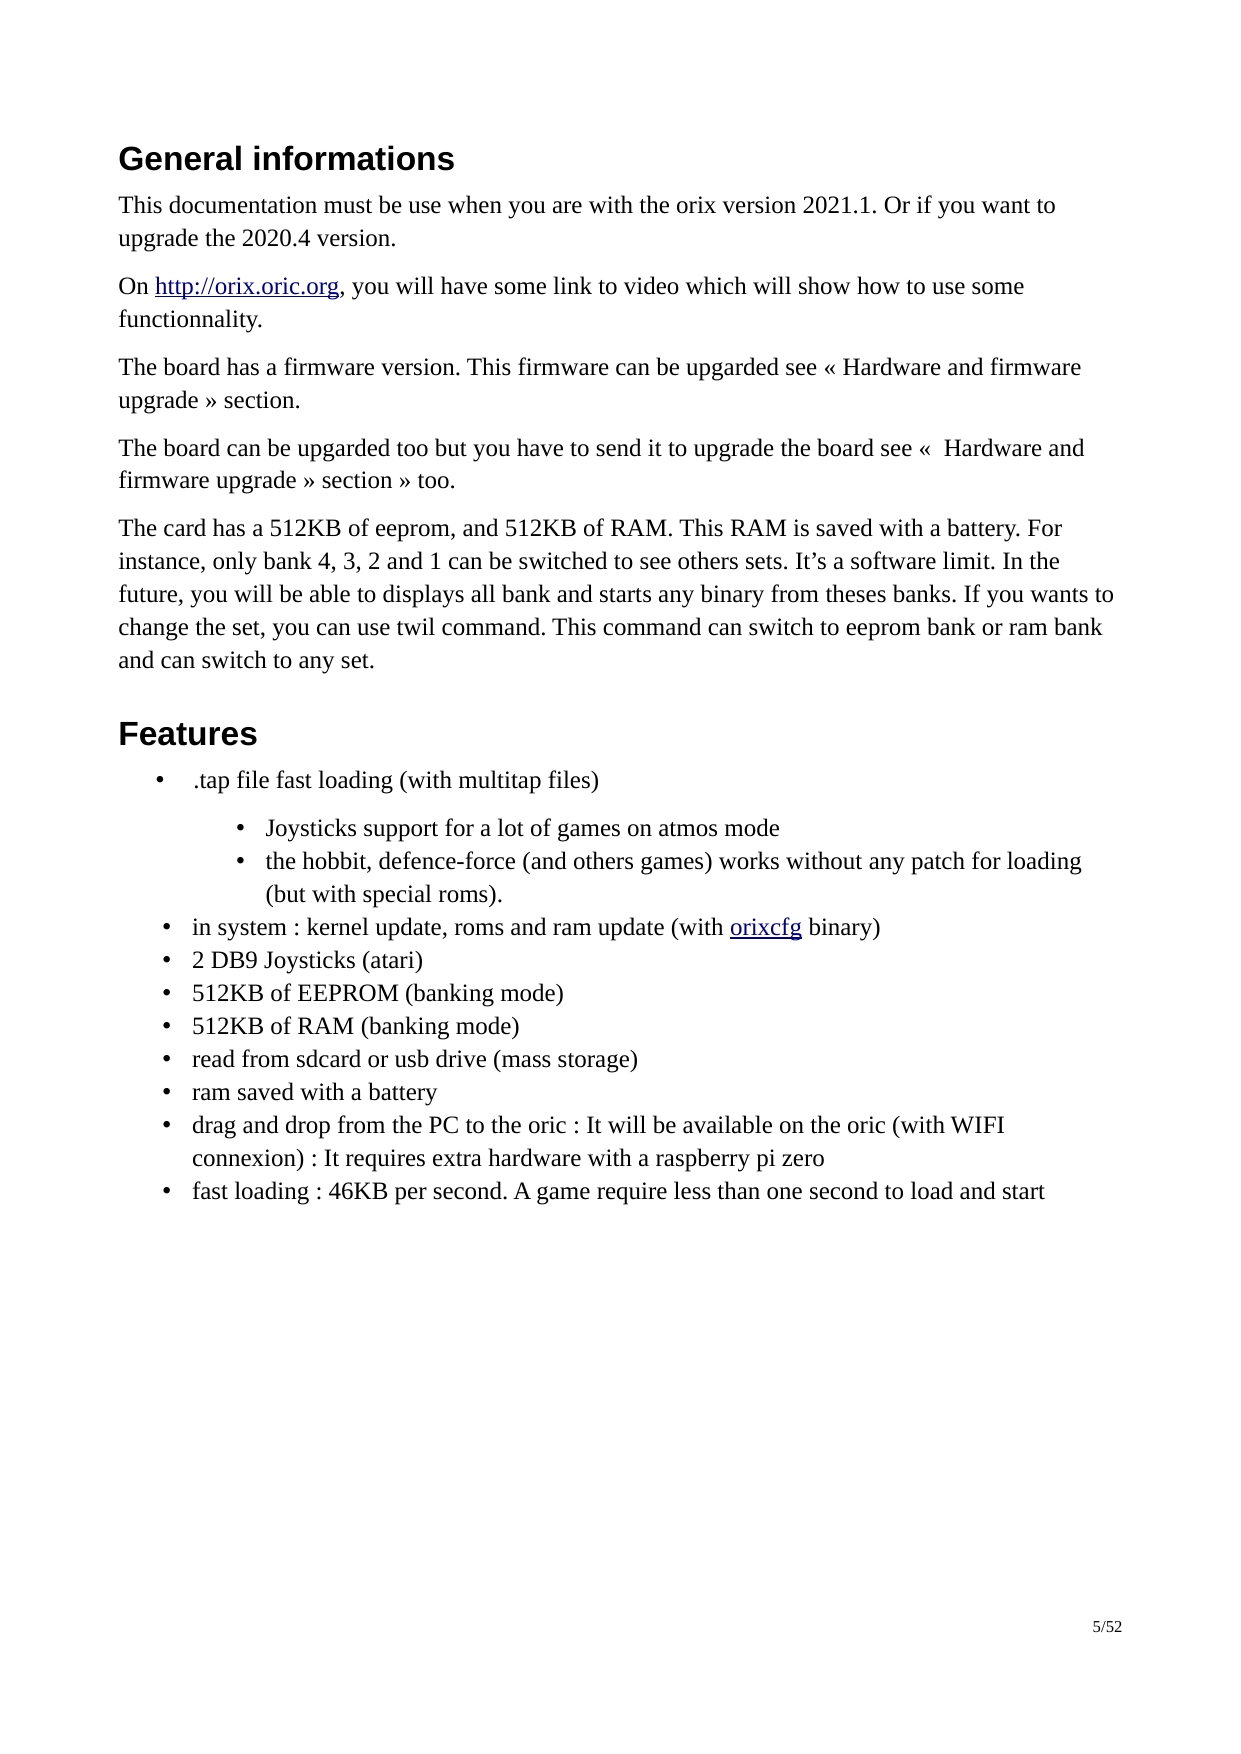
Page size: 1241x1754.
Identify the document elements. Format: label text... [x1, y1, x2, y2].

list in system : kernel update, roms and ram update (with orixcfg binary) [162, 912, 1122, 941]
list drag and drop from the PC to the oric : It will be available on the oric (with WIFI connexion) : It requires extra hardware with a raspberry pi zero [162, 1110, 1122, 1172]
text The board has a firmware version. This firmware can be upgarded see « Hardware and firmware upgrade » section. [118, 352, 1122, 413]
list 512KB of RAM (banking mode) [162, 1011, 1122, 1040]
text This documentation must be use when you are with the orix version 2021.1. Or if you want to upgrade the 2020.4 version. [118, 190, 1122, 252]
list the hobbit, defence-force (and others games) works without any patch for loading (but with special roms). [236, 846, 1122, 908]
text On http://orix.oric.org, you will have some link to video which will show how to use some functionnality. [118, 271, 1122, 333]
list ram saved with a battery [162, 1077, 1122, 1106]
list read from sdcard or usb drive (mass storage) [162, 1044, 1122, 1073]
subtitle Features [118, 714, 1122, 753]
text The board can be upgarded too but you have to send it to upgrade the board see « Hardware and firmware upgrade » section » too. [118, 433, 1122, 494]
subtitle General informations [118, 139, 1122, 178]
list fast loading : 46KB per second. A game require less than one second to load and start [162, 1176, 1122, 1205]
list Joysticks support for a lot of games on atmos mode [236, 813, 1122, 842]
text The card has a 512KB of eeprom, and 512KB of RAM. This RAM is saved with a battery. For instance, only bank 4, 3, 2 and 1 can be switched to see others sets. It’s a software limit. In the future, you will be able to displays all bank and starts any binary from theses banks. If you wants to change the set, you can use twil command. This command can switch to eeprom bank or ram bank and can switch to any set. [118, 513, 1122, 674]
list 512KB of EEPROM (banking mode) [162, 978, 1122, 1007]
list .tap file fast loading (with multitap files) [156, 765, 1122, 794]
list 2 DB9 Joysticks (atari) [162, 945, 1122, 974]
